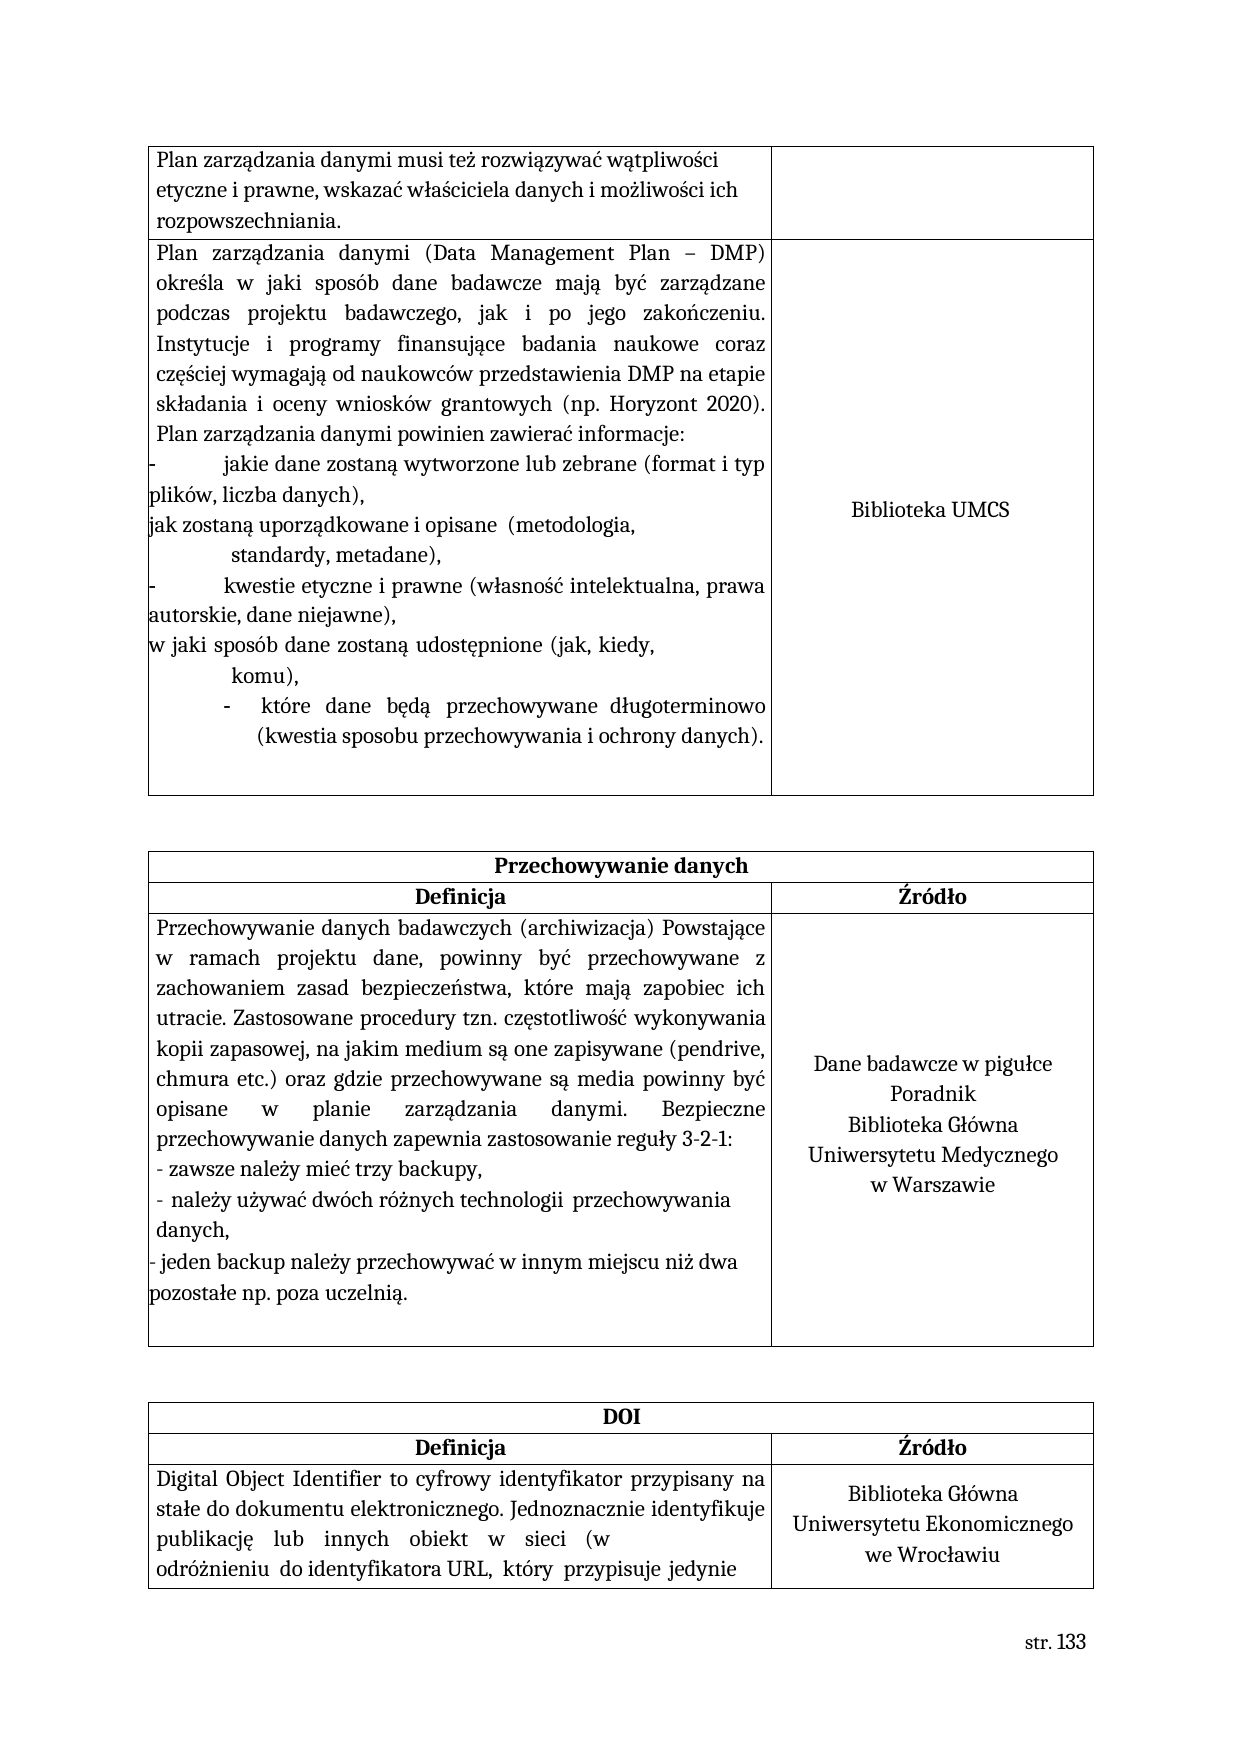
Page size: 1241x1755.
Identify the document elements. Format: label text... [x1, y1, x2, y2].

table_cell Biblioteka UMCS [772, 240, 1093, 795]
table_cell Definicja [149, 883, 771, 913]
table_cell Plan zarządzania danymi (Data Management Plan – DMP) określa w jaki sposób dane badawcze mają być zarządzane podczas projektu badawczego, jak i po jego zakończeniu. Instytucje i programy finansujące badania naukowe coraz częściej wymagają od naukowców przedstawienia DMP na etapie składania i oceny wniosków grantowych (np. Horyzont 2020). Plan zarządzania danymi powinien zawierać informacje: jakie dane zostaną wytworzone lub zebrane (format i typ plików, liczba danych), jak zostaną uporządkowane i opisane (metodologia, standardy, metadane), kwestie etyczne i prawne (własność intelektualna, prawa autorskie, dane niejawne), w jaki sposób dane zostaną udostępnione (jak, kiedy, komu), które dane będą przechowywane długoterminowo (kwestia sposobu przechowywania i ochrony danych). [149, 240, 771, 795]
table_header DOI [149, 1403, 1093, 1433]
table_header [772, 147, 1093, 238]
table_cell Źródło [772, 883, 1093, 913]
table_cell Digital Object Identifier to cyfrowy identyfikator przypisany na stałe do dokumentu elektronicznego. Jednoznacznie identyfikuje publikację lub innych obiekt w sieci (w odróżnieniu do identyfikatora URL, który przypisuje jedynie [149, 1465, 771, 1588]
table_cell Przechowywanie danych badawczych (archiwizacja) Powstające w ramach projektu dane, powinny być przechowywane z zachowaniem zasad bezpieczeństwa, które mają zapobiec ich utracie. Zastosowane procedury tzn. częstotliwość wykonywania kopii zapasowej, na jakim medium są one zapisywane (pendrive, chmura etc.) oraz gdzie przechowywane są media powinny być opisane w planie zarządzania danymi. Bezpieczne przechowywanie danych zapewnia zastosowanie reguły 3-2-1: zawsze należy mieć trzy backupy, należy używać dwóch różnych technologii przechowywania danych, jeden backup należy przechowywać w innym miejscu niż dwa pozostałe np. poza uczelnią. [149, 914, 771, 1346]
table_cell Definicja [149, 1434, 771, 1464]
table_header Plan zarządzania danymi musi też rozwiązywać wątpliwości etyczne i prawne, wskazać właściciela danych i możliwości ich rozpowszechniania. [149, 147, 771, 238]
table_cell Źródło [772, 1434, 1093, 1464]
table_header Przechowywanie danych [149, 852, 1093, 882]
table_cell Biblioteka Główna Uniwersytetu Ekonomicznego we Wrocławiu [772, 1465, 1093, 1588]
table_cell Dane badawcze w pigułce Poradnik Biblioteka Główna Uniwersytetu Medycznego w Warszawie [772, 914, 1093, 1346]
